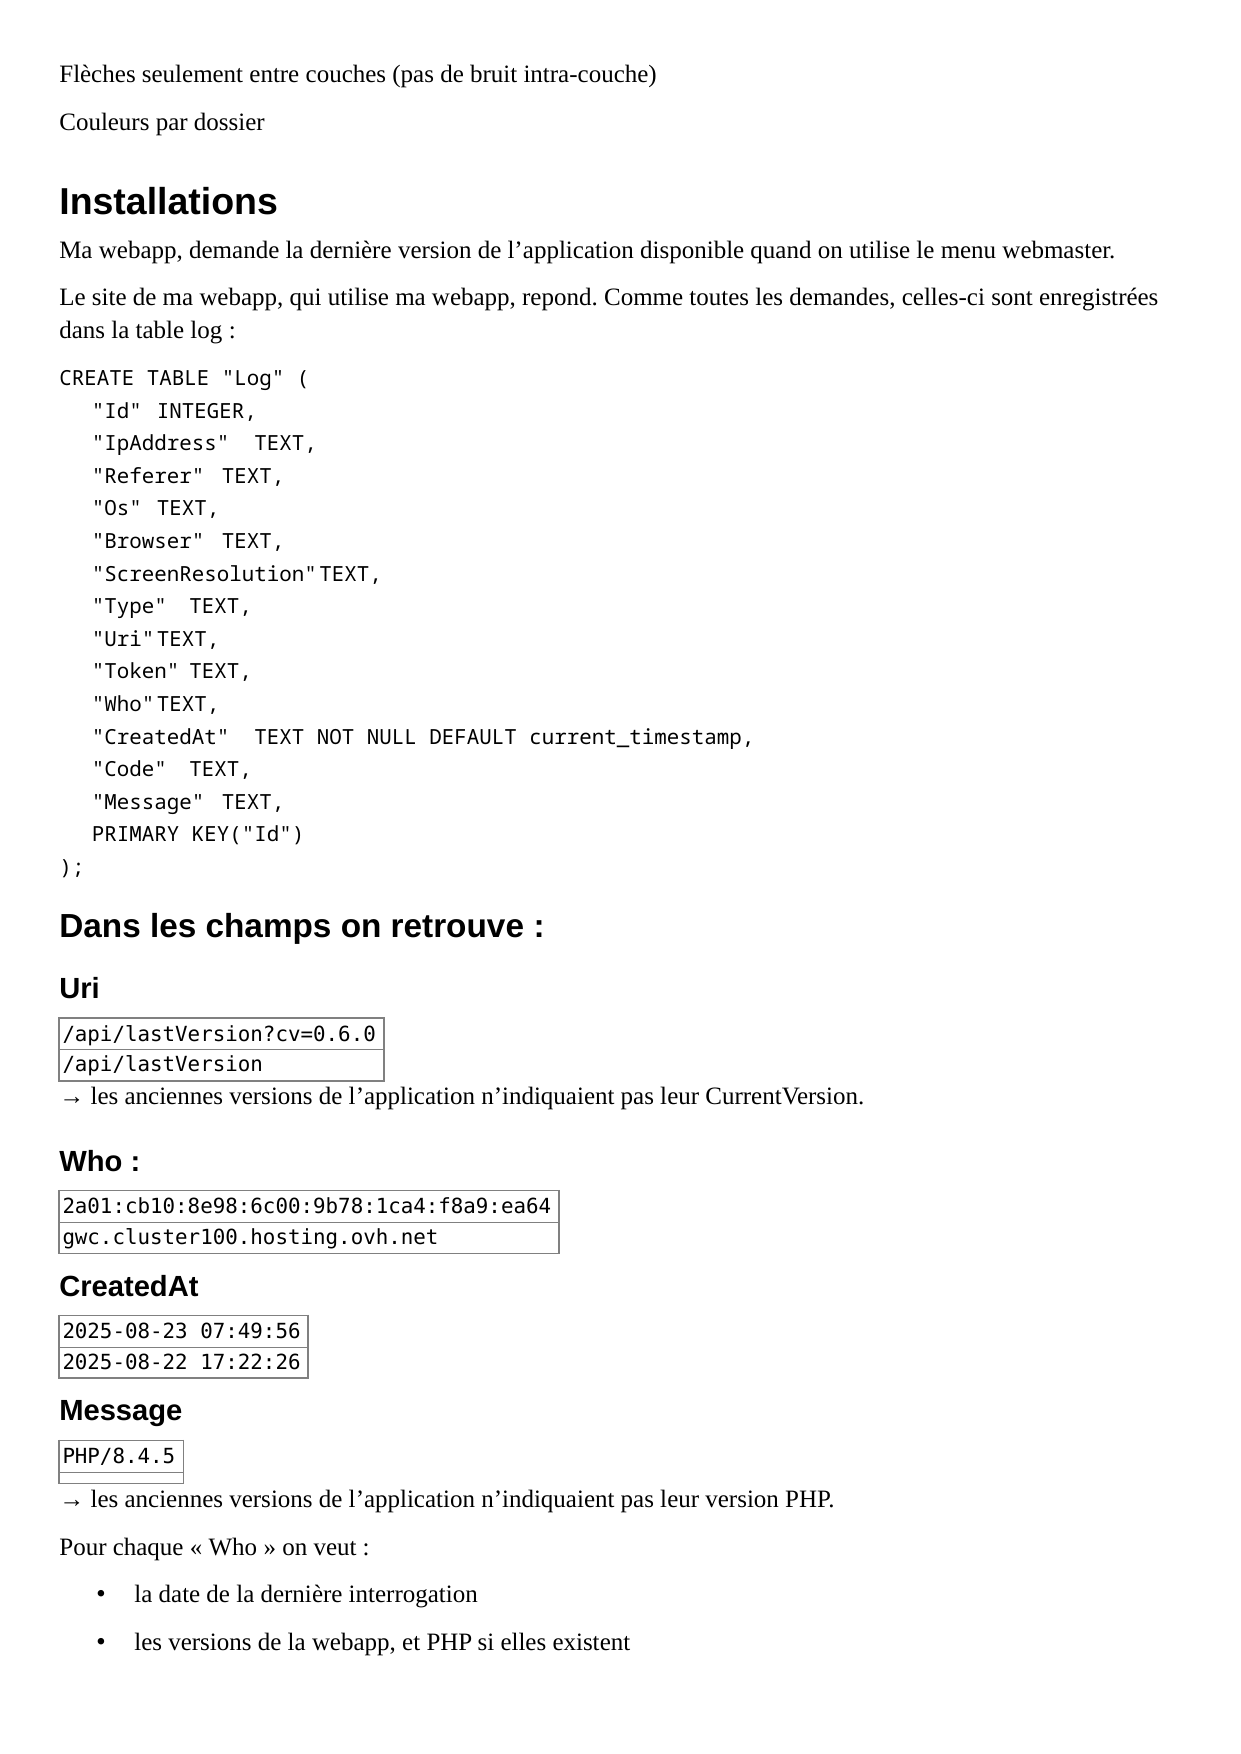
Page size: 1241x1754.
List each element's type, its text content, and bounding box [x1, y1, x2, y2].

text "CreatedAt" TEXT NOT NULL DEFAULT current_timestamp, [59, 722, 1181, 750]
text "Id" INTEGER, [59, 396, 1181, 424]
table_header 2a01:cb10:8e98:6c00:9b78:1ca4:f8a9:ea64 [60, 1191, 558, 1222]
table_cell [60, 1473, 183, 1483]
subtitle Dans les champs on retrouve : [59, 906, 1181, 944]
text Flèches seulement entre couches (pas de bruit intra-couche) [59, 59, 1181, 88]
text Le site de ma webapp, qui utilise ma webapp, repond. Comme toutes les demandes, celles-ci sont enregistrées dans la table log : [59, 282, 1181, 344]
text ); [59, 852, 1181, 881]
text "Code" TEXT, [59, 754, 1181, 783]
table_header PHP/8.4.5 [60, 1441, 183, 1472]
text → les anciennes versions de l’application n’indiquaient pas leur CurrentVersion. [59, 1081, 1181, 1110]
text "Os" TEXT, [59, 493, 1181, 522]
text "IpAddress" TEXT, [59, 428, 1181, 457]
subtitle Who : [59, 1144, 1181, 1177]
subtitle Installations [59, 179, 1181, 222]
text PRIMARY KEY("Id") [59, 819, 1181, 848]
text "Who" TEXT, [59, 689, 1181, 718]
list les versions de la webapp, et PHP si elles existent [97, 1627, 1181, 1656]
text "Browser" TEXT, [59, 526, 1181, 554]
table_header 2025-08-23 07:49:56 [60, 1316, 307, 1347]
text "Type" TEXT, [59, 591, 1181, 620]
text "Message" TEXT, [59, 787, 1181, 815]
table_cell 2025-08-22 17:22:26 [60, 1348, 307, 1377]
text Pour chaque « Who » on veut : [59, 1532, 1181, 1561]
table_cell gwc.cluster100.hosting.ovh.net [60, 1223, 558, 1252]
text "Uri" TEXT, [59, 624, 1181, 652]
text CREATE TABLE "Log" ( [59, 363, 1181, 392]
subtitle CreatedAt [59, 1268, 1181, 1302]
subtitle Uri [59, 971, 1181, 1005]
list la date de la dernière interrogation [97, 1579, 1181, 1608]
text "Referer" TEXT, [59, 461, 1181, 489]
text Ma webapp, demande la dernière version de l’application disponible quand on utilise le menu webmaster. [59, 235, 1181, 264]
subtitle Message [59, 1393, 1181, 1427]
text → les anciennes versions de l’application n’indiquaient pas leur version PHP. [59, 1484, 1181, 1513]
table_header /api/lastVersion?cv=0.6.0 [60, 1019, 383, 1049]
table_cell /api/lastVersion [60, 1050, 383, 1080]
text "ScreenResolution" TEXT, [59, 559, 1181, 587]
text Couleurs par dossier [59, 107, 1181, 135]
text "Token" TEXT, [59, 657, 1181, 685]
